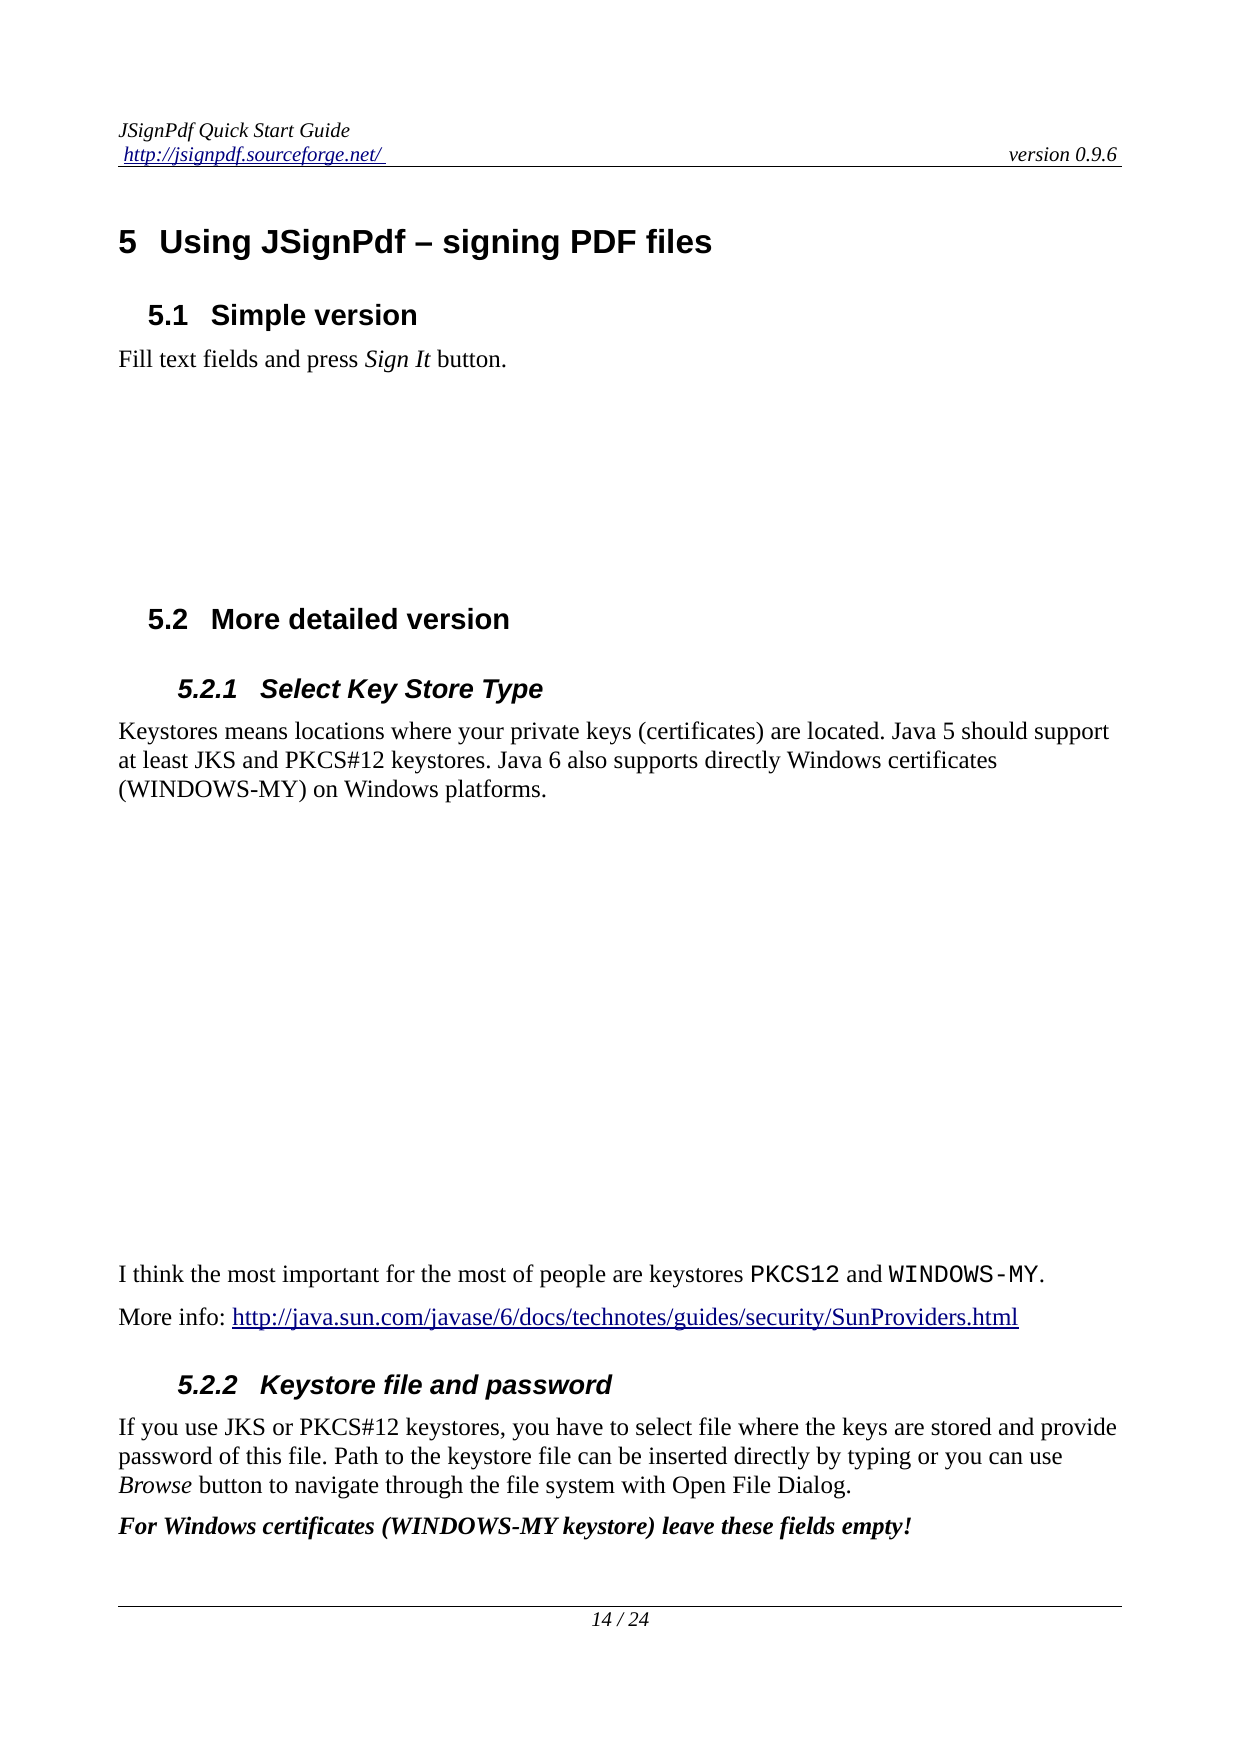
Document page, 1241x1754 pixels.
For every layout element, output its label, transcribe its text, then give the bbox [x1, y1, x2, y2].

subtitle Using JSignPdf – signing PDF files [118, 222, 1122, 260]
text More info: http://java.sun.com/javase/6/docs/technotes/guides/security/SunProviders.html [118, 1302, 1122, 1331]
text Keystores means locations where your private keys (certificates) are located. Java 5 should support at least JKS and PKCS#12 keystores. Java 6 also supports directly Windows certificates (WINDOWS-MY) on Windows platforms. [118, 716, 1122, 803]
text Fill text fields and press Sign It button. [118, 344, 1122, 372]
text If you use JKS or PKCS#12 keystores, you have to select file where the keys are stored and provide password of this file. Path to the keystore file can be inserted directly by typing or you can use Browse button to navigate through the file system with Open File Dialog. [118, 1412, 1122, 1499]
text For Windows certificates (WINDOWS-MY keystore) leave these fields empty! [118, 1511, 1122, 1540]
text I think the most important for the most of people are keystores PKCS12 and WINDOWS-MY. [118, 815, 1122, 1290]
subtitle More detailed version [148, 410, 1116, 635]
subtitle Select Key Store Type [177, 673, 1122, 704]
subtitle Keystore file and password [177, 1369, 1122, 1400]
subtitle Simple version [148, 298, 1116, 331]
